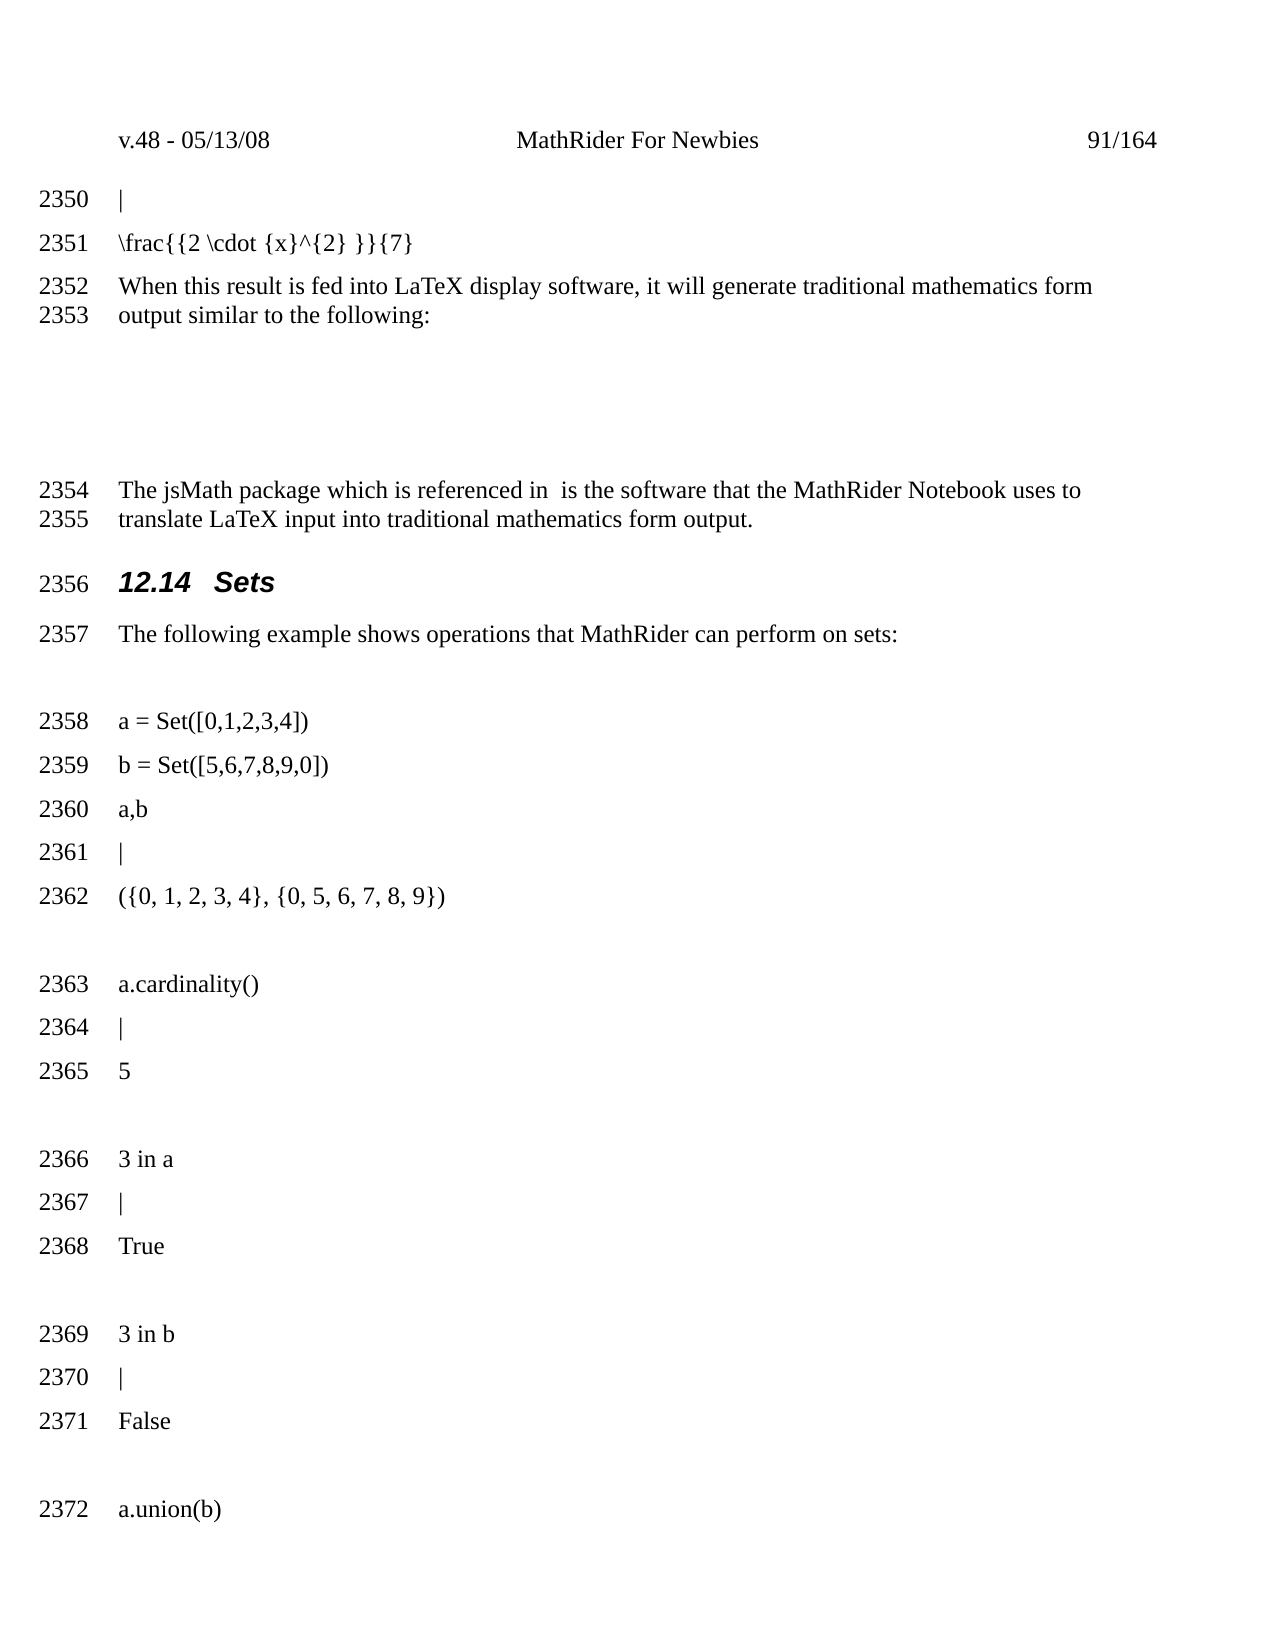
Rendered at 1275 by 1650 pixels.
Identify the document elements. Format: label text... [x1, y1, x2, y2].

subtitle Sets [118, 565, 1157, 599]
text True [118, 1231, 1157, 1260]
text a.cardinality() [118, 969, 1157, 997]
text 3 in b [118, 1319, 1157, 1347]
text a.union(b) [118, 1494, 1157, 1522]
text a,b [118, 794, 1157, 822]
text | [118, 837, 1157, 866]
text \frac{{2 \cdot {x}^{2} }}{7} [118, 228, 1157, 256]
text | [118, 1362, 1157, 1391]
text The jsMath package which is referenced in is the software that the MathRider Notebook uses to translate LaTeX input into traditional mathematics form output. [118, 475, 1157, 533]
text a = Set([0,1,2,3,4]) [118, 706, 1157, 735]
text 3 in a [118, 1144, 1157, 1172]
text The following example shows operations that MathRider can perform on sets: [118, 619, 1157, 647]
text False [118, 1406, 1157, 1435]
text ({0, 1, 2, 3, 4}, {0, 5, 6, 7, 8, 9}) [118, 881, 1157, 910]
text | [118, 184, 1157, 213]
text | [118, 1187, 1157, 1216]
text When this result is fed into LaTeX display software, it will generate traditional mathematics form output similar to the following: [118, 271, 1157, 329]
text 5 [118, 1056, 1157, 1085]
text b = Set([5,6,7,8,9,0]) [118, 750, 1157, 779]
text | [118, 1012, 1157, 1041]
